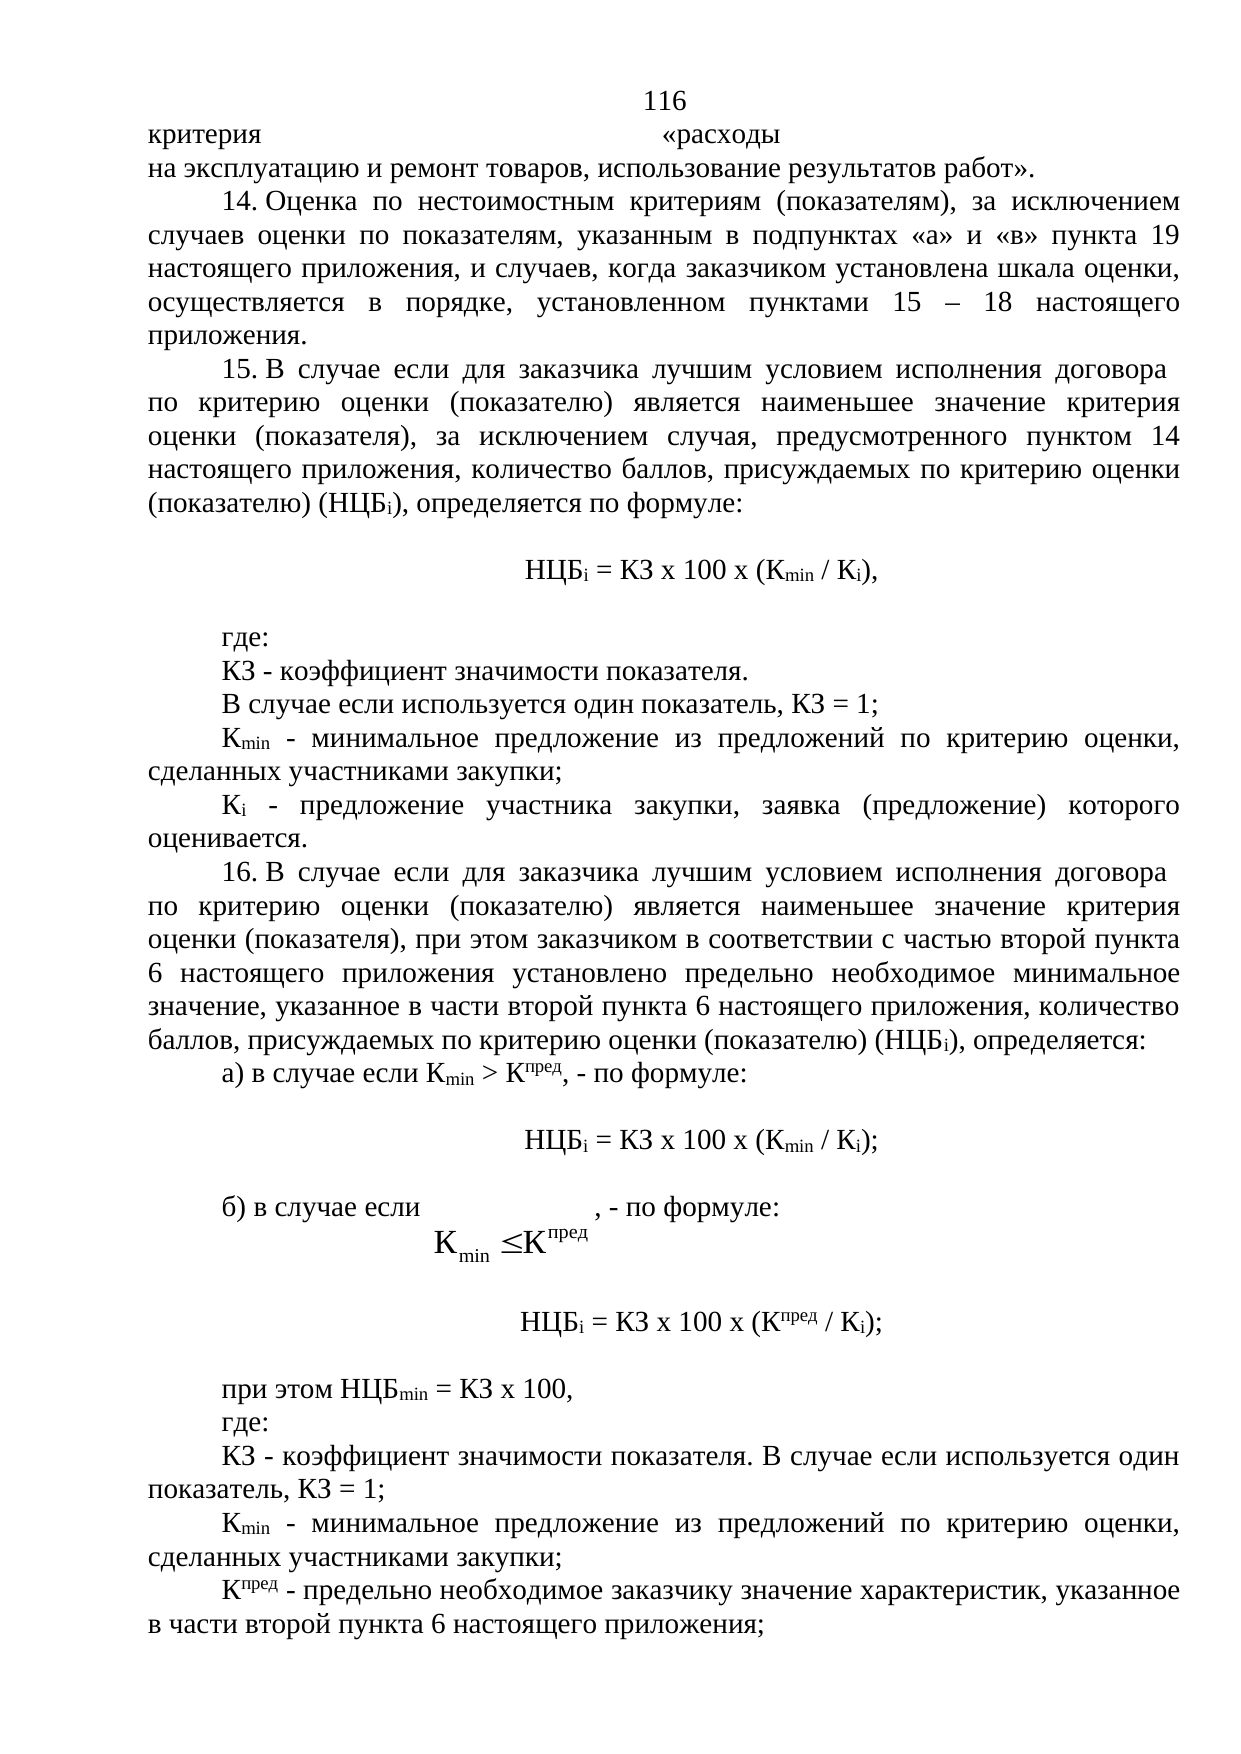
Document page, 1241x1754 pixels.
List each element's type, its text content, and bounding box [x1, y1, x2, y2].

text при этом НЦБmin = КЗ x 100, [148, 1371, 1181, 1404]
text 14. Оценка по нестоимостным критериям (показателям), за исключением случаев оценки по показателям, указанным в подпунктах «а» и «в» пункта 19 настоящего приложения, и случаев, когда заказчиком установлена шкала оценки, осуществляется в порядке, установленном пунктами 15 – 18 настоящего приложения. [148, 183, 1181, 351]
text КЗ - коэффициент значимости показателя. В случае если используется один показатель, КЗ = 1; [148, 1438, 1181, 1505]
text Кi - предложение участника закупки, заявка (предложение) которого оценивается. [148, 787, 1181, 854]
text НЦБi = КЗ x 100 x (Кmin / Кi); [148, 1122, 1181, 1156]
text где: [148, 619, 1181, 653]
text 16. В случае если для заказчика лучшим условием исполнения договора по критерию оценки (показателю) является наименьшее значение критерия оценки (показателя), при этом заказчиком в соответствии с частью второй пункта 6 настоящего приложения установлено предельно необходимое минимальное значение, указанное в части второй пункта 6 настоящего приложения, количество баллов, присуждаемых по критерию оценки (показателю) (НЦБi), определяется: [148, 854, 1181, 1055]
text 15. В случае если для заказчика лучшим условием исполнения договора по критерию оценки (показателю) является наименьшее значение критерия оценки (показателя), за исключением случая, предусмотренного пунктом 14 настоящего приложения, количество баллов, присуждаемых по критерию оценки (показателю) (НЦБi), определяется по формуле: [148, 351, 1181, 519]
text б) в случае если , - по формуле: [148, 1189, 1181, 1270]
text В случае если используется один показатель, КЗ = 1; [148, 686, 1181, 720]
text Кmin - минимальное предложение из предложений по критерию оценки, сделанных участниками закупки; [148, 720, 1181, 787]
text КЗ - коэффициент значимости показателя. [148, 653, 1181, 686]
text Кпред - предельно необходимое заказчику значение характеристик, указанное в части второй пункта 6 настоящего приложения; [148, 1572, 1181, 1639]
text критерия «расходы на эксплуатацию и ремонт товаров, использование результатов работ». [148, 116, 1181, 183]
text Кmin - минимальное предложение из предложений по критерию оценки, сделанных участниками закупки; [148, 1505, 1181, 1572]
text НЦБi = КЗ x 100 x (Кmin / Кi), [148, 552, 1181, 586]
text НЦБi = КЗ x 100 x (Кпред / Кi); [148, 1304, 1181, 1337]
text а) в случае если Кmin > Кпред, - по формуле: [148, 1055, 1181, 1089]
text где: [148, 1404, 1181, 1438]
